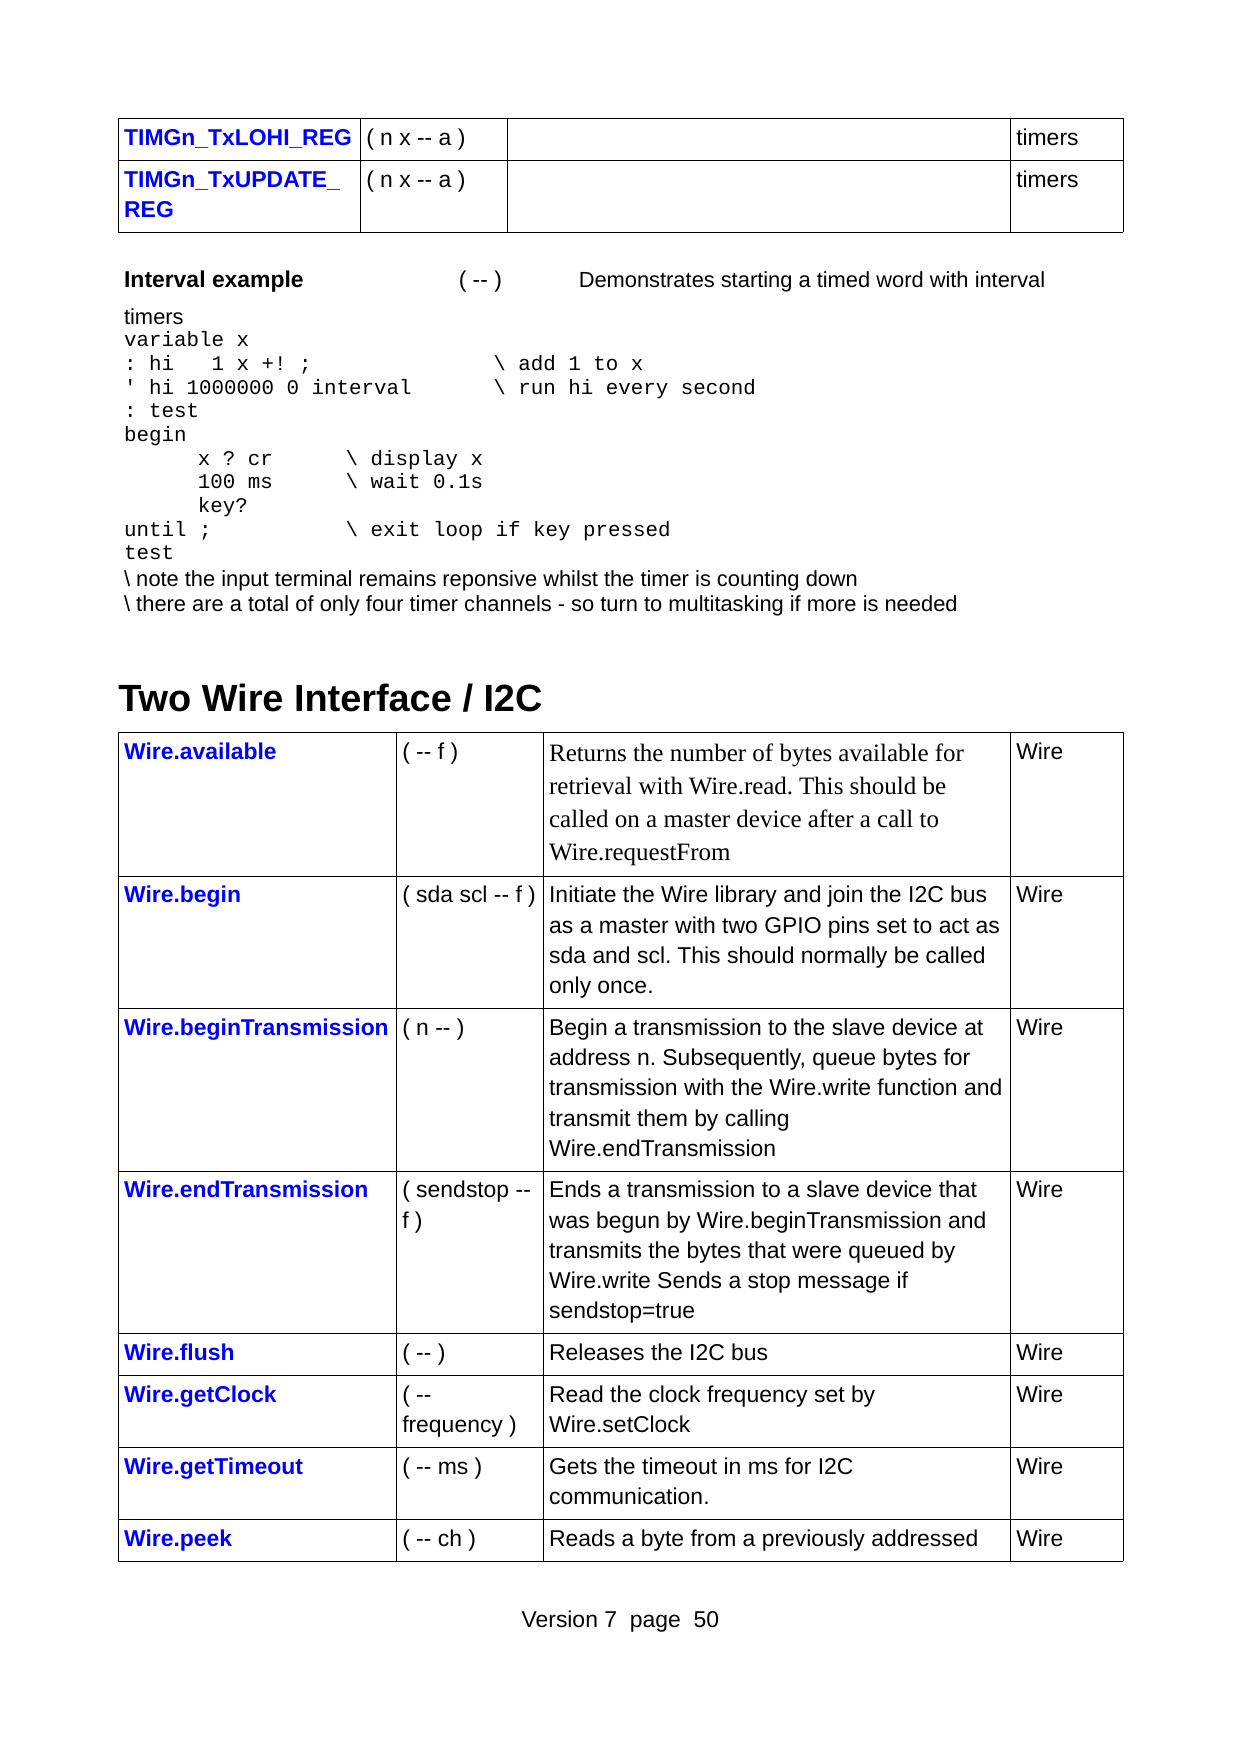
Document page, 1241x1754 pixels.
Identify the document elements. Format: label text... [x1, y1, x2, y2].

table_cell Wire [1011, 1009, 1123, 1171]
table_cell TIMGn_TxLOHI_REG [119, 119, 360, 160]
table_cell Wire.beginTransmission [119, 1009, 396, 1171]
table_cell Wire.peek [119, 1520, 396, 1561]
table_cell ( n x -- a ) [361, 119, 507, 160]
table_cell timers [1011, 161, 1123, 232]
table_header Returns the number of bytes available for retrieval with Wire.read. This should be called on a master device after a call to Wire.requestFrom [544, 733, 1010, 876]
subtitle Two Wire Interface / I2C [118, 676, 1122, 719]
table_cell Wire.begin [119, 877, 396, 1008]
table_cell ( -- ch ) [397, 1520, 543, 1561]
table_cell Initiate the Wire library and join the I2C bus as a master with two GPIO pins set to act as sda and scl. This should normally be called only once. [544, 877, 1010, 1008]
table_header ( -- f ) [397, 733, 543, 876]
table_cell ( -- ) [397, 1334, 543, 1375]
table_cell Ends a transmission to a slave device that was begun by Wire.beginTransmission and transmits the bytes that were queued by Wire.write Sends a stop message if sendstop=true [544, 1172, 1010, 1333]
table_cell TIMGn_TxUPDATE_REG [119, 161, 360, 232]
table_cell ( sendstop -- f ) [397, 1172, 543, 1333]
table_cell Releases the I2C bus [544, 1334, 1010, 1375]
table_cell [508, 119, 1010, 160]
table_cell Wire.getTimeout [119, 1448, 396, 1519]
table_cell Reads a byte from a previously addressed [544, 1520, 1010, 1561]
table_cell Wire [1011, 877, 1123, 1008]
table_cell ( n x -- a ) [361, 161, 507, 232]
table_header Wire.available [119, 733, 396, 876]
table_cell Wire [1011, 1448, 1123, 1519]
table_cell timers [1011, 119, 1123, 160]
table_header Interval example [118, 261, 453, 298]
table_cell ( -- frequency ) [397, 1376, 543, 1447]
table_cell Read the clock frequency set by Wire.setClock [544, 1376, 1010, 1447]
table_cell Wire.endTransmission [119, 1172, 396, 1333]
table_cell ( sda scl -- f ) [397, 877, 543, 1008]
table_header Wire [1011, 733, 1123, 876]
table_cell [508, 161, 1010, 232]
table_header Demonstrates starting a timed word with interval [573, 261, 1123, 298]
table_cell Wire [1011, 1376, 1123, 1447]
table_cell Wire.flush [119, 1334, 396, 1375]
table_cell timers variable x : hi 1 x +! ; \ add 1 to x ' hi 1000000 0 interval \ run hi every second : test begin x ? cr \ display x 100 ms \ wait 0.1s key? until ; \ exit loop if key pressed test \ note the input terminal remains reponsive whilst the timer is counting down \ there are a total of only four timer channels - so turn to multitasking if more is needed [118, 299, 1123, 622]
table_cell Wire [1011, 1334, 1123, 1375]
table_cell Wire [1011, 1520, 1123, 1561]
table_header ( -- ) [453, 261, 573, 298]
table_cell ( -- ms ) [397, 1448, 543, 1519]
table_cell Wire.getClock [119, 1376, 396, 1447]
table_cell ( n -- ) [397, 1009, 543, 1171]
table_cell Gets the timeout in ms for I2C communication. [544, 1448, 1010, 1519]
table_cell Begin a transmission to the slave device at address n. Subsequently, queue bytes for transmission with the Wire.write function and transmit them by calling Wire.endTransmission [544, 1009, 1010, 1171]
table_cell Wire [1011, 1172, 1123, 1333]
